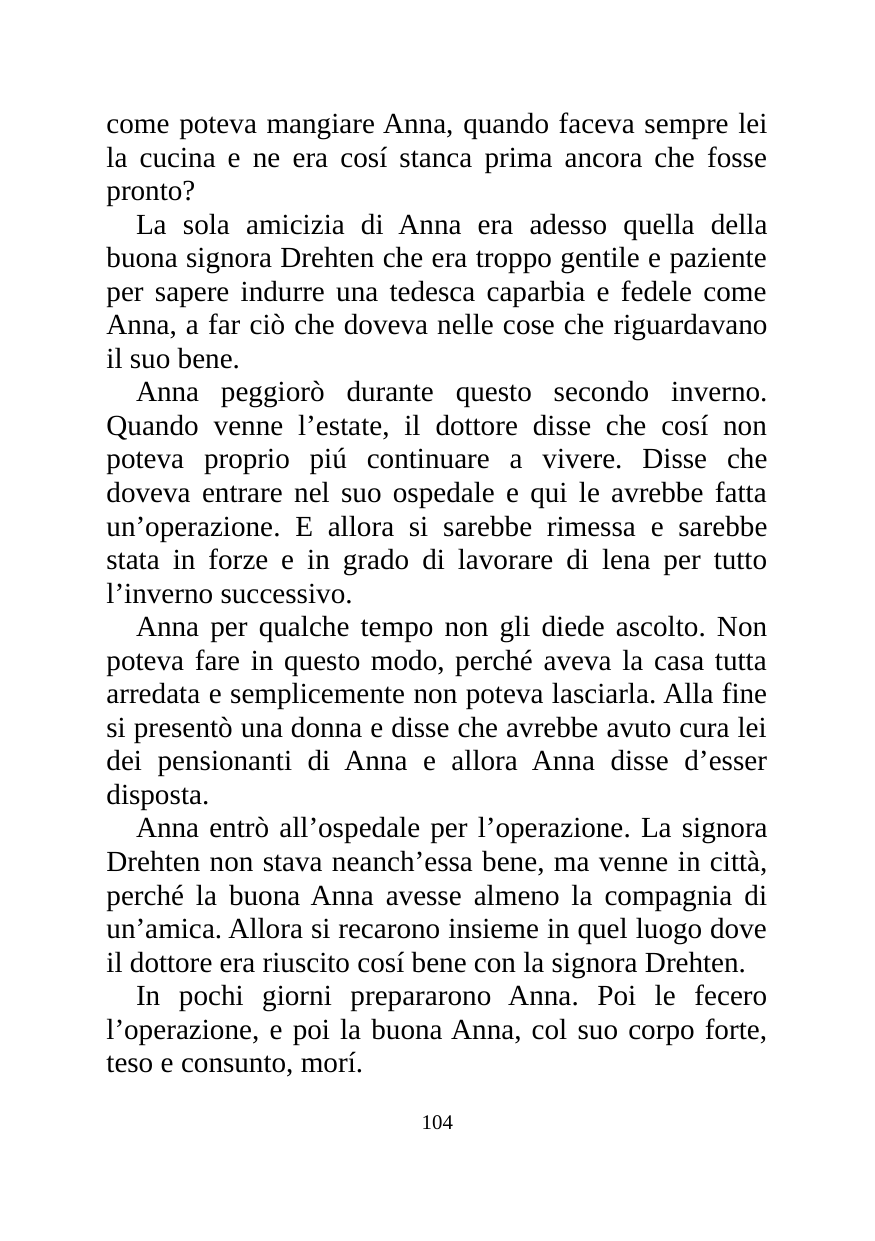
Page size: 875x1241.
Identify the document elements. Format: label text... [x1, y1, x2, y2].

text Anna peggiorò durante questo secondo inverno. Quando venne l’estate, il dottore disse che cosí non poteva proprio piú continuare a vivere. Disse che doveva entrare nel suo ospedale e qui le avrebbe fatta un’operazione. E allora si sarebbe rimessa e sarebbe stata in forze e in grado di lavorare di lena per tutto l’inverno successivo. [106, 374, 768, 609]
text Anna per qualche tempo non gli diede ascolto. Non poteva fare in questo modo, perché aveva la casa tutta arredata e semplicemente non poteva lasciarla. Alla fine si presentò una donna e disse che avrebbe avuto cura lei dei pensionanti di Anna e allora Anna disse d’esser disposta. [106, 609, 768, 811]
text Anna entrò all’ospedale per l’operazione. La signora Drehten non stava neanch’essa bene, ma venne in città, perché la buona Anna avesse almeno la compagnia di un’amica. Allora si recarono insieme in quel luogo dove il dottore era riuscito cosí bene con la signora Drehten. [106, 811, 768, 978]
text La sola amicizia di Anna era adesso quella della buona signora Drehten che era troppo gentile e paziente per sapere indurre una tedesca caparbia e fedele come Anna, a far ciò che doveva nelle cose che riguardavano il suo bene. [106, 207, 768, 374]
text In pochi giorni prepararono Anna. Poi le fecero l’operazione, e poi la buona Anna, col suo corpo forte, teso e consunto, morí. [106, 978, 768, 1079]
text come poteva mangiare Anna, quando faceva sempre lei la cucina e ne era cosí stanca prima ancora che fosse pronto? [106, 106, 768, 207]
